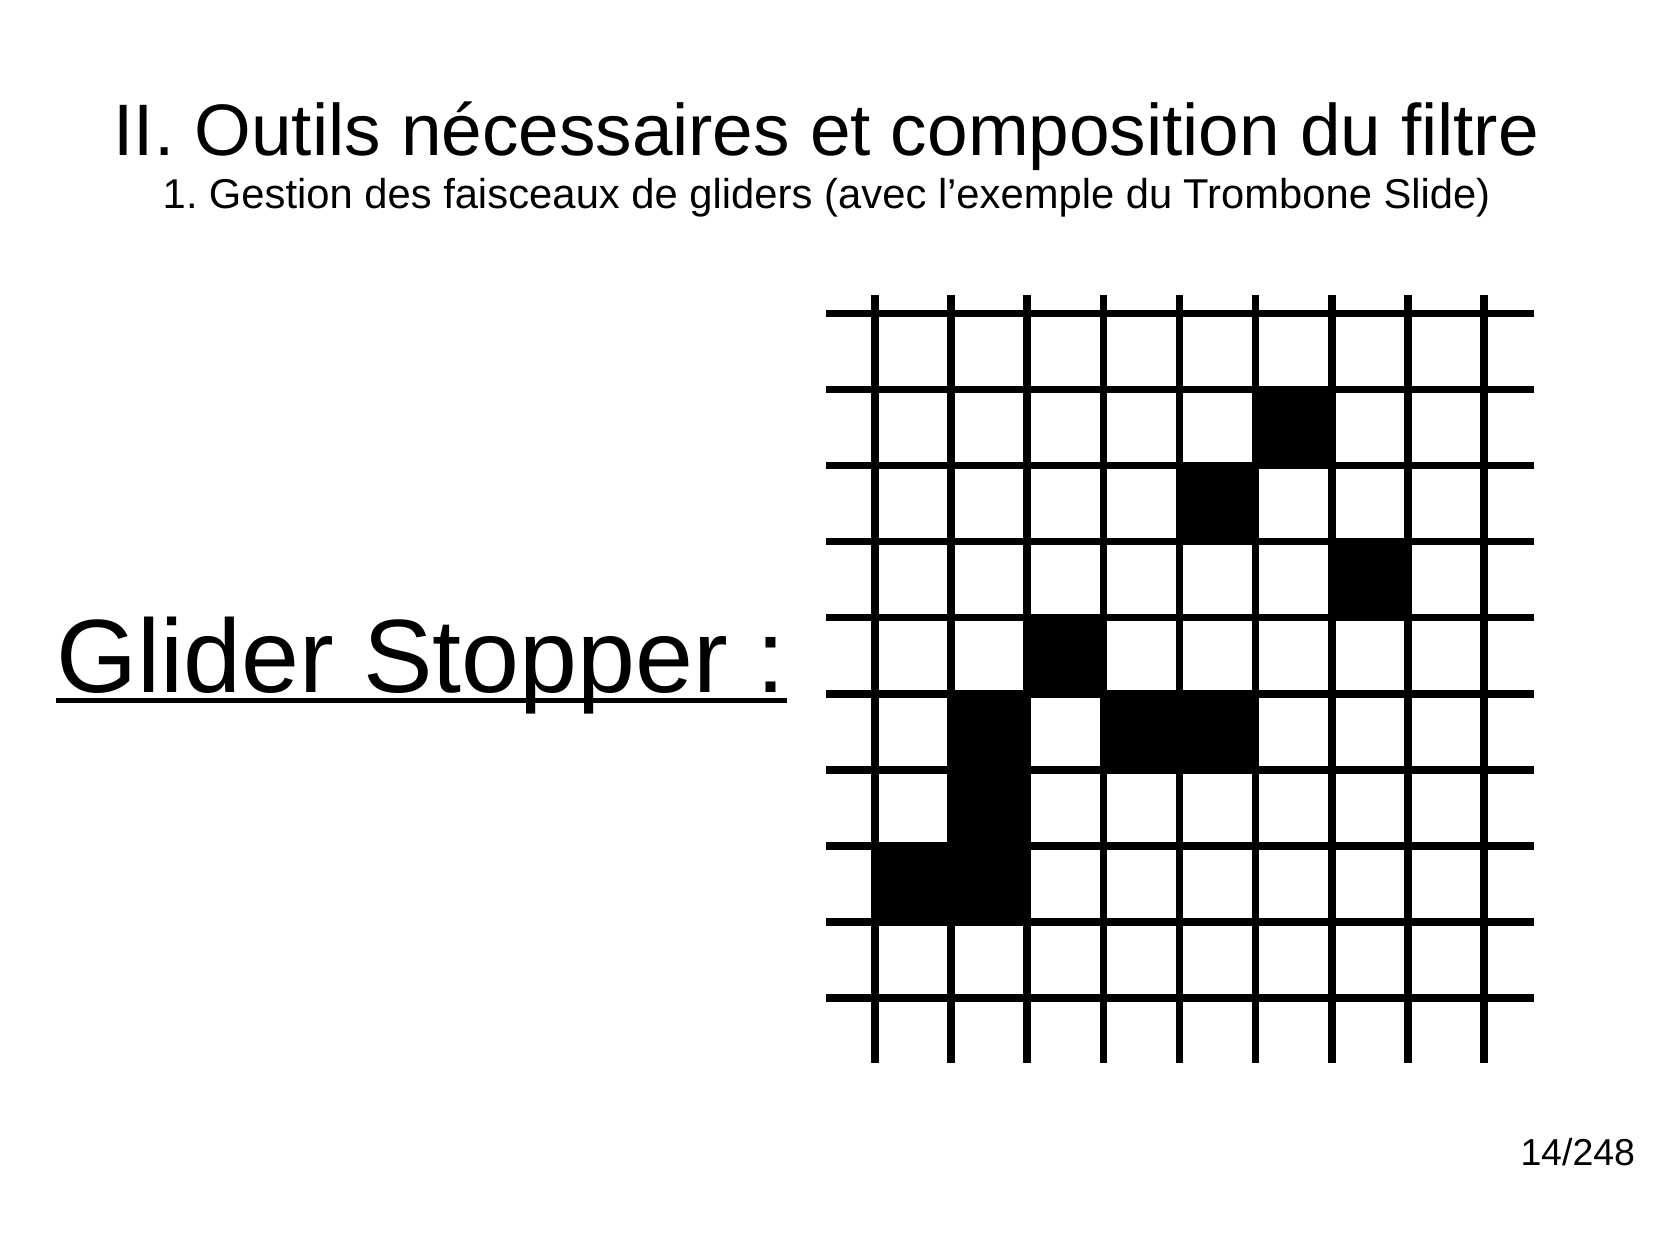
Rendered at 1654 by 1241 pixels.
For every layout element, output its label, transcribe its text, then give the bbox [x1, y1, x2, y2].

title II. Outils nécessaires et composition du filtre 1. Gestion des faisceaux de gliders (avec l’exemple du Trombone Slide) [0, 30, 1654, 276]
text_box <number>/248 [1505, 1124, 1654, 1182]
text_box Glider Stopper : [41, 590, 802, 722]
picture [826, 295, 1534, 1063]
